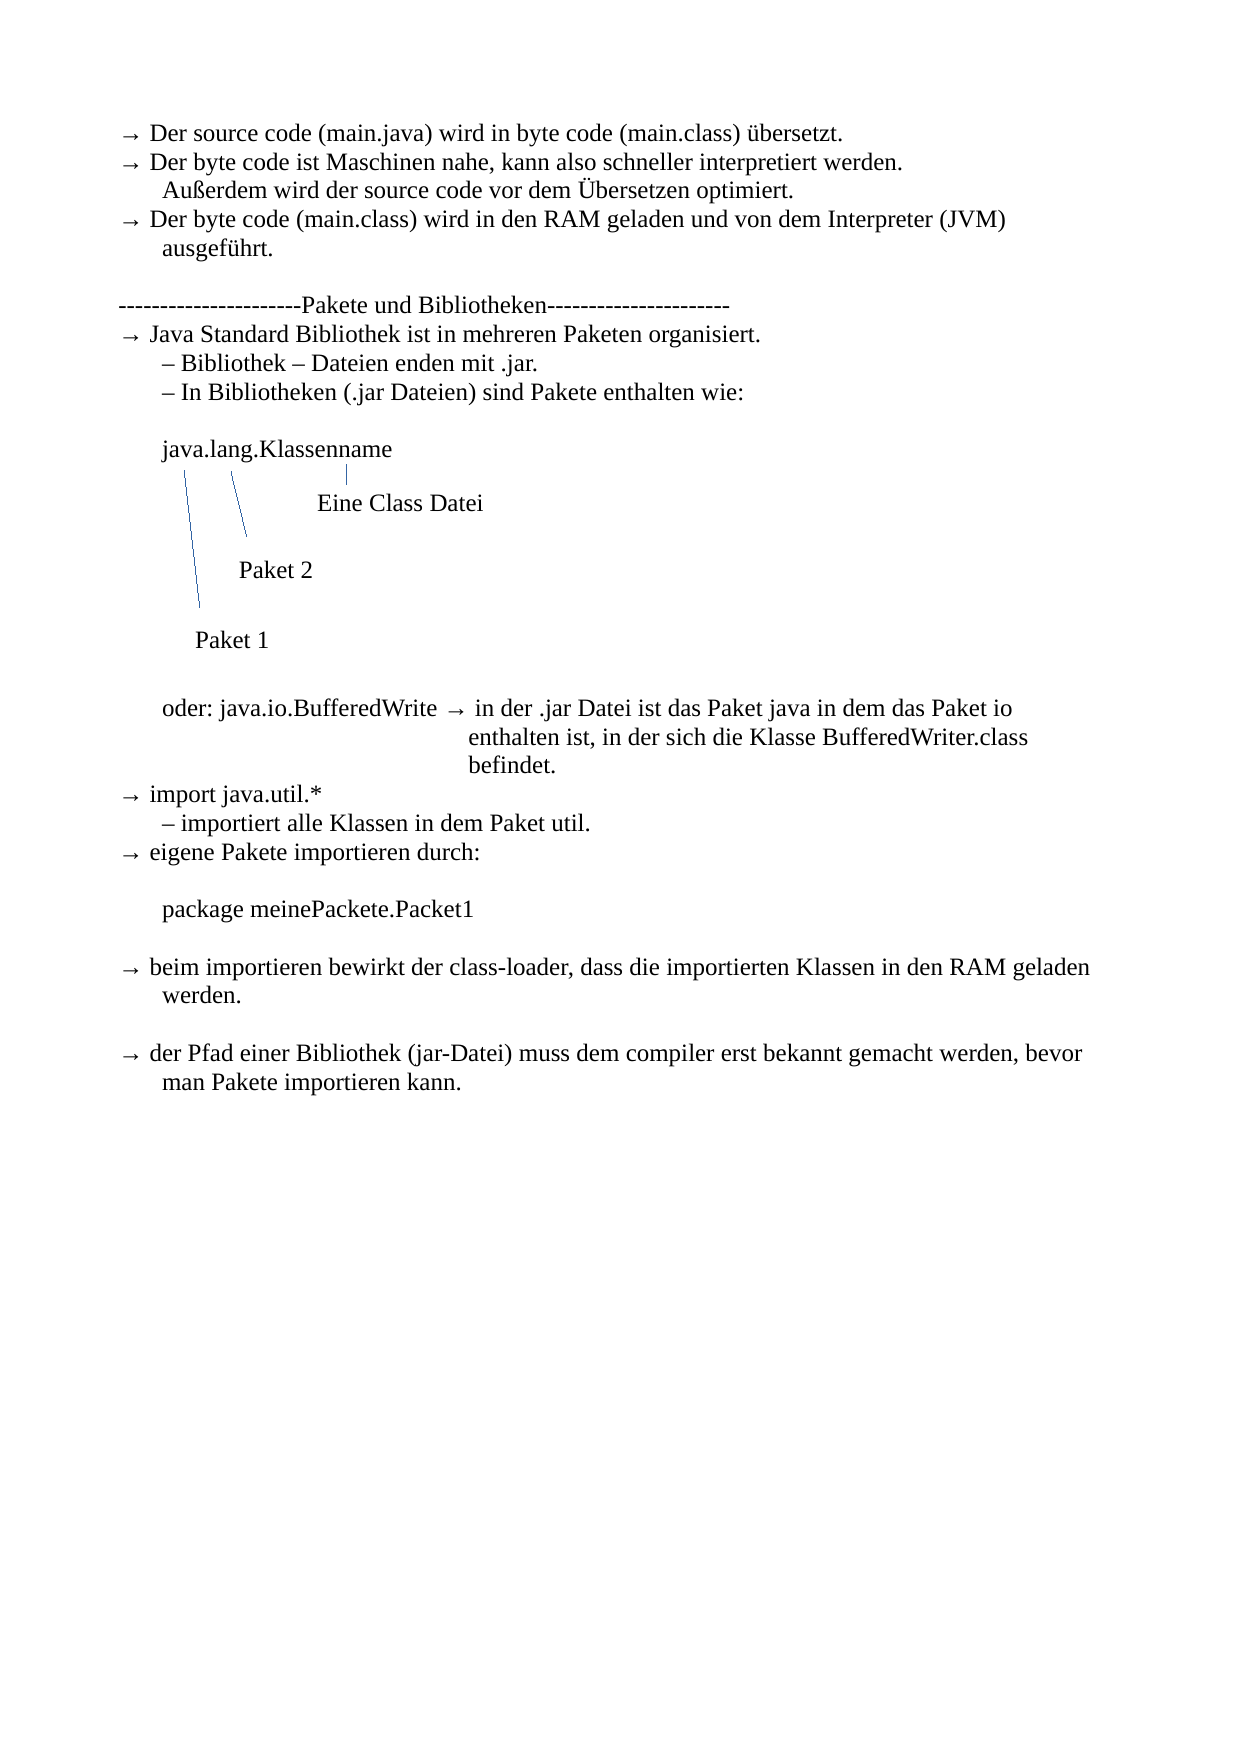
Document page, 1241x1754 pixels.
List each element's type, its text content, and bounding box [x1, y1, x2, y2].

text java.lang.Klassenname [118, 434, 1122, 463]
text → Der byte code ist Maschinen nahe, kann also schneller interpretiert werden. [118, 147, 1122, 176]
text package meinePackete.Packet1 [118, 894, 1122, 923]
text → eigene Pakete importieren durch: [118, 837, 1122, 866]
text – Bibliothek – Dateien enden mit .jar. [118, 348, 1122, 377]
text → Der source code (main.java) wird in byte code (main.class) übersetzt. [118, 118, 1122, 147]
text → beim importieren bewirkt der class-loader, dass die importierten Klassen in den RAM geladen werden. [118, 952, 1122, 1009]
text → Java Standard Bibliothek ist in mehreren Paketen organisiert. [118, 319, 1122, 348]
text Außerdem wird der source code vor dem Übersetzen optimiert. [118, 176, 1122, 204]
text oder: java.io.BufferedWrite → in der .jar Datei ist das Paket java in dem das Paket io enthalten ist, in der sich die Klasse BufferedWriter.class befindet. [118, 693, 1122, 779]
text – importiert alle Klassen in dem Paket util. [118, 808, 1122, 837]
text man Pakete importieren kann. [118, 1067, 1122, 1096]
text – In Bibliotheken (.jar Dateien) sind Pakete enthalten wie: [118, 377, 1122, 406]
text → Der byte code (main.class) wird in den RAM geladen und von dem Interpreter (JVM) ausgeführt. [118, 204, 1122, 262]
text → der Pfad einer Bibliothek (jar-Datei) muss dem compiler erst bekannt gemacht werden, bevor [118, 1038, 1122, 1067]
text → import java.util.* [118, 779, 1122, 808]
text ----------------------Pakete und Bibliotheken---------------------- [118, 291, 1122, 319]
